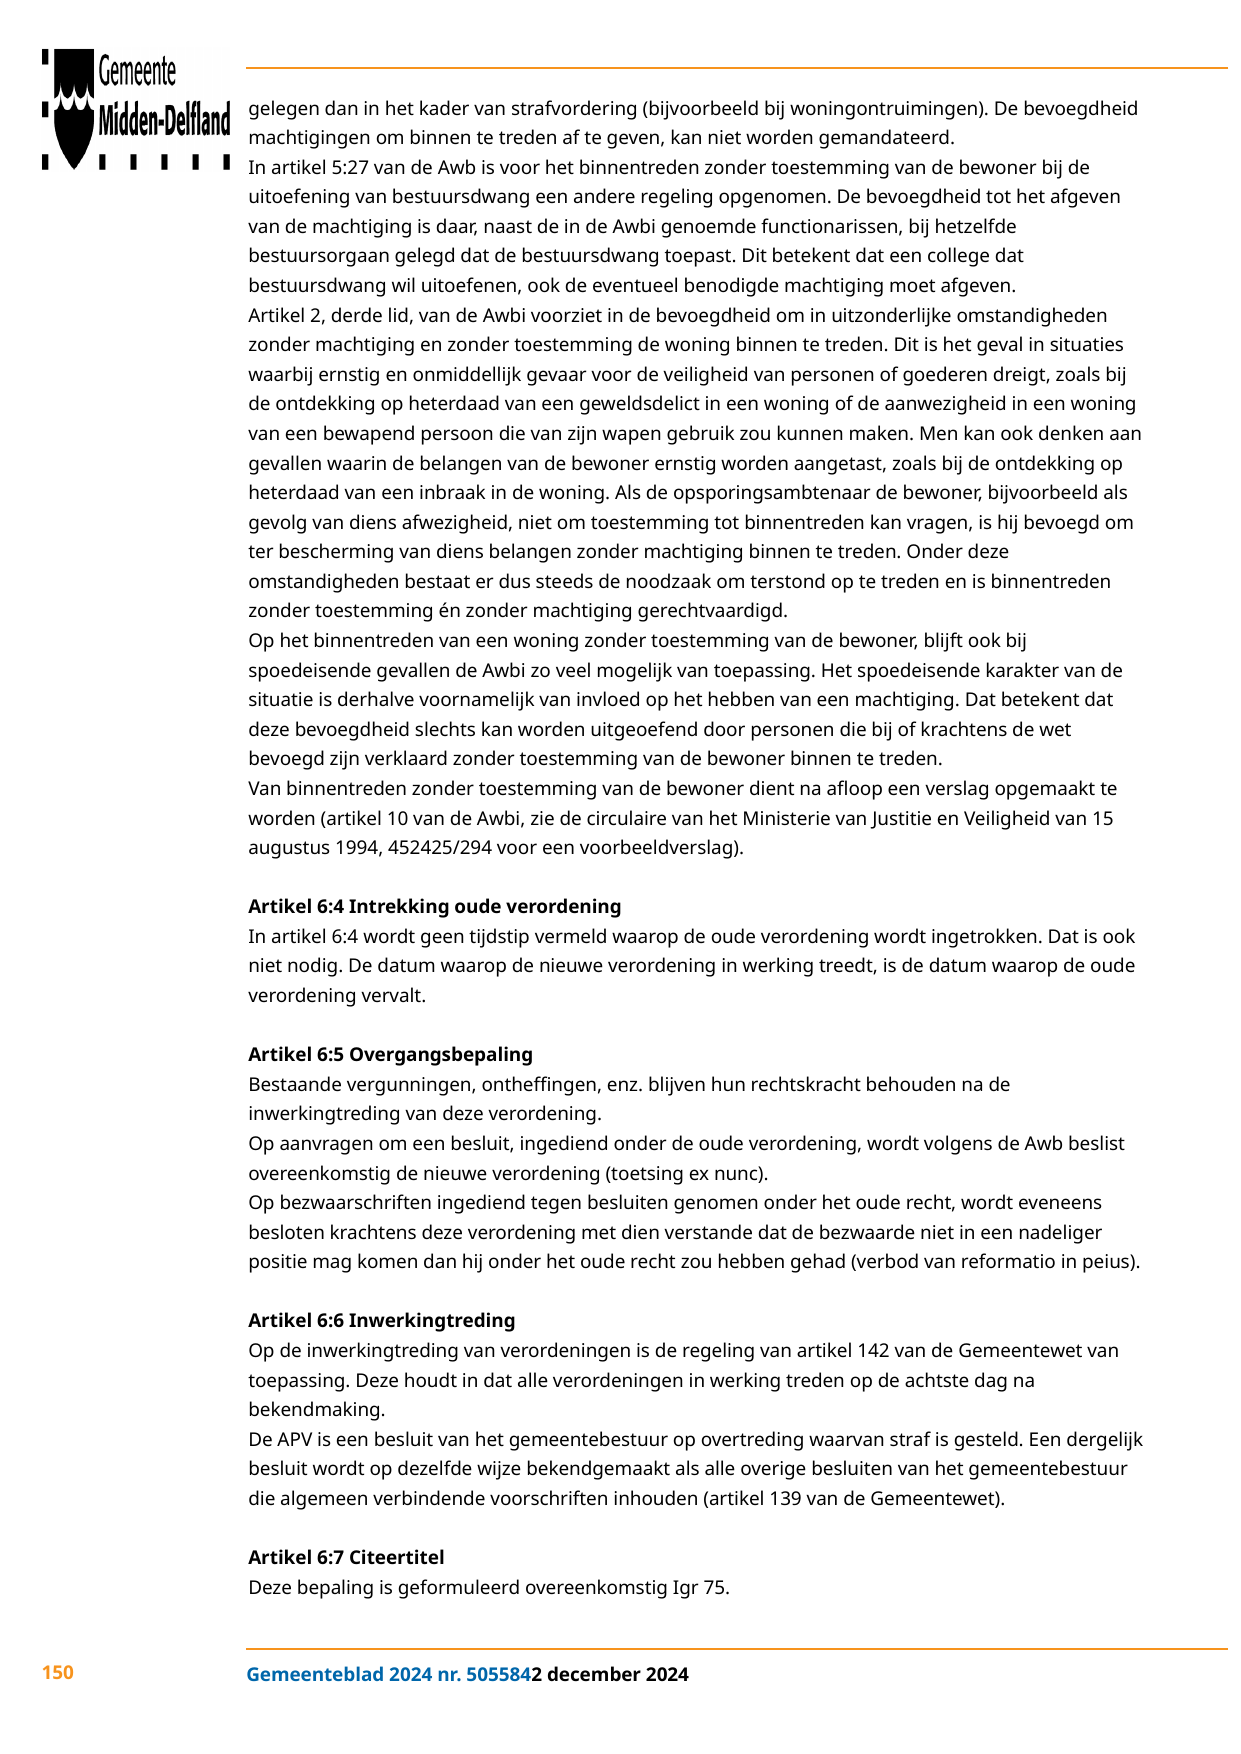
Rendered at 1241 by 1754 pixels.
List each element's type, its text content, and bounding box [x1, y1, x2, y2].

text Op bezwaarschriften ingediend tegen besluiten genomen onder het oude recht, wordt eveneens besloten krachtens deze verordening met dien verstande dat de bezwaarde niet in een nadeliger positie mag komen dan hij onder het oude recht zou hebben gehad (verbod van reformatio in peius). [248, 1189, 1152, 1274]
text Artikel 6:6 Inwerkingtreding [248, 1308, 1152, 1333]
text Artikel 6:4 Intrekking oude verordening [248, 893, 1152, 919]
text Van binnentreden zonder toestemming van de bewoner dient na afloop een verslag opgemaakt te worden (artikel 10 van de Awbi, zie de circulaire van het Ministerie van Justitie en Veiligheid van 15 augustus 1994, 452425/294 voor een voorbeeldverslag). [248, 775, 1152, 860]
text Op de inwerkingtreding van verordeningen is de regeling van artikel 142 van de Gemeentewet van toepassing. Deze houdt in dat alle verordeningen in werking treden op de achtste dag na bekendmaking. [248, 1337, 1152, 1422]
text In artikel 6:4 wordt geen tijdstip vermeld waarop de oude verordening wordt ingetrokken. Dat is ook niet nodig. De datum waarop de nieuwe verordening in werking treedt, is de datum waarop de oude verordening vervalt. [248, 923, 1152, 1008]
text Deze bepaling is geformuleerd overeenkomstig Igr 75. [248, 1574, 1152, 1600]
text Artikel 6:5 Overgangsbepaling [248, 1041, 1152, 1067]
text gelegen dan in het kader van strafvordering (bijvoorbeeld bij woningontruimingen). De bevoegdheid machtigingen om binnen te treden af te geven, kan niet worden gemandateerd. [248, 95, 1152, 150]
text Artikel 6:7 Citeertitel [248, 1544, 1152, 1570]
text De APV is een besluit van het gemeentebestuur op overtreding waarvan straf is gesteld. Een dergelijk besluit wordt op dezelfde wijze bekendgemaakt als alle overige besluiten van het gemeentebestuur die algemeen verbindende voorschriften inhouden (artikel 139 van de Gemeentewet). [248, 1426, 1152, 1511]
picture [41, 47, 231, 172]
text Artikel 2, derde lid, van de Awbi voorziet in de bevoegdheid om in uitzonderlijke omstandigheden zonder machtiging en zonder toestemming de woning binnen te treden. Dit is het geval in situaties waarbij ernstig en onmiddellijk gevaar voor de veiligheid van personen of goederen dreigt, zoals bij de ontdekking op heterdaad van een geweldsdelict in een woning of de aanwezigheid in een woning van een bewapend persoon die van zijn wapen gebruik zou kunnen maken. Men kan ook denken aan gevallen waarin de belangen van de bewoner ernstig worden aangetast, zoals bij de ontdekking op heterdaad van een inbraak in de woning. Als de opsporingsambtenaar de bewoner, bijvoorbeeld als gevolg van diens afwezigheid, niet om toestemming tot binnentreden kan vragen, is hij bevoegd om ter bescherming van diens belangen zonder machtiging binnen te treden. Onder deze omstandigheden bestaat er dus steeds de noodzaak om terstond op te treden en is binnentreden zonder toestemming én zonder machtiging gerechtvaardigd. [248, 302, 1152, 623]
text Bestaande vergunningen, ontheffingen, enz. blijven hun rechtskracht behouden na de inwerkingtreding van deze verordening. [248, 1071, 1152, 1126]
text Op aanvragen om een besluit, ingediend onder de oude verordening, wordt volgens de Awb beslist overeenkomstig de nieuwe verordening (toetsing ex nunc). [248, 1130, 1152, 1186]
text In artikel 5:27 van de Awb is voor het binnentreden zonder toestemming van de bewoner bij de uitoefening van bestuursdwang een andere regeling opgenomen. De bevoegdheid tot het afgeven van de machtiging is daar, naast de in de Awbi genoemde functionarissen, bij hetzelfde bestuursorgaan gelegd dat de bestuursdwang toepast. Dit betekent dat een college dat bestuursdwang wil uitoefenen, ook de eventueel benodigde machtiging moet afgeven. [248, 154, 1152, 298]
text Op het binnentreden van een woning zonder toestemming van de bewoner, blijft ook bij spoedeisende gevallen de Awbi zo veel mogelijk van toepassing. Het spoedeisende karakter van de situatie is derhalve voornamelijk van invloed op het hebben van een machtiging. Dat betekent dat deze bevoegdheid slechts kan worden uitgeoefend door personen die bij of krachtens de wet bevoegd zijn verklaard zonder toestemming van de bewoner binnen te treden. [248, 627, 1152, 771]
